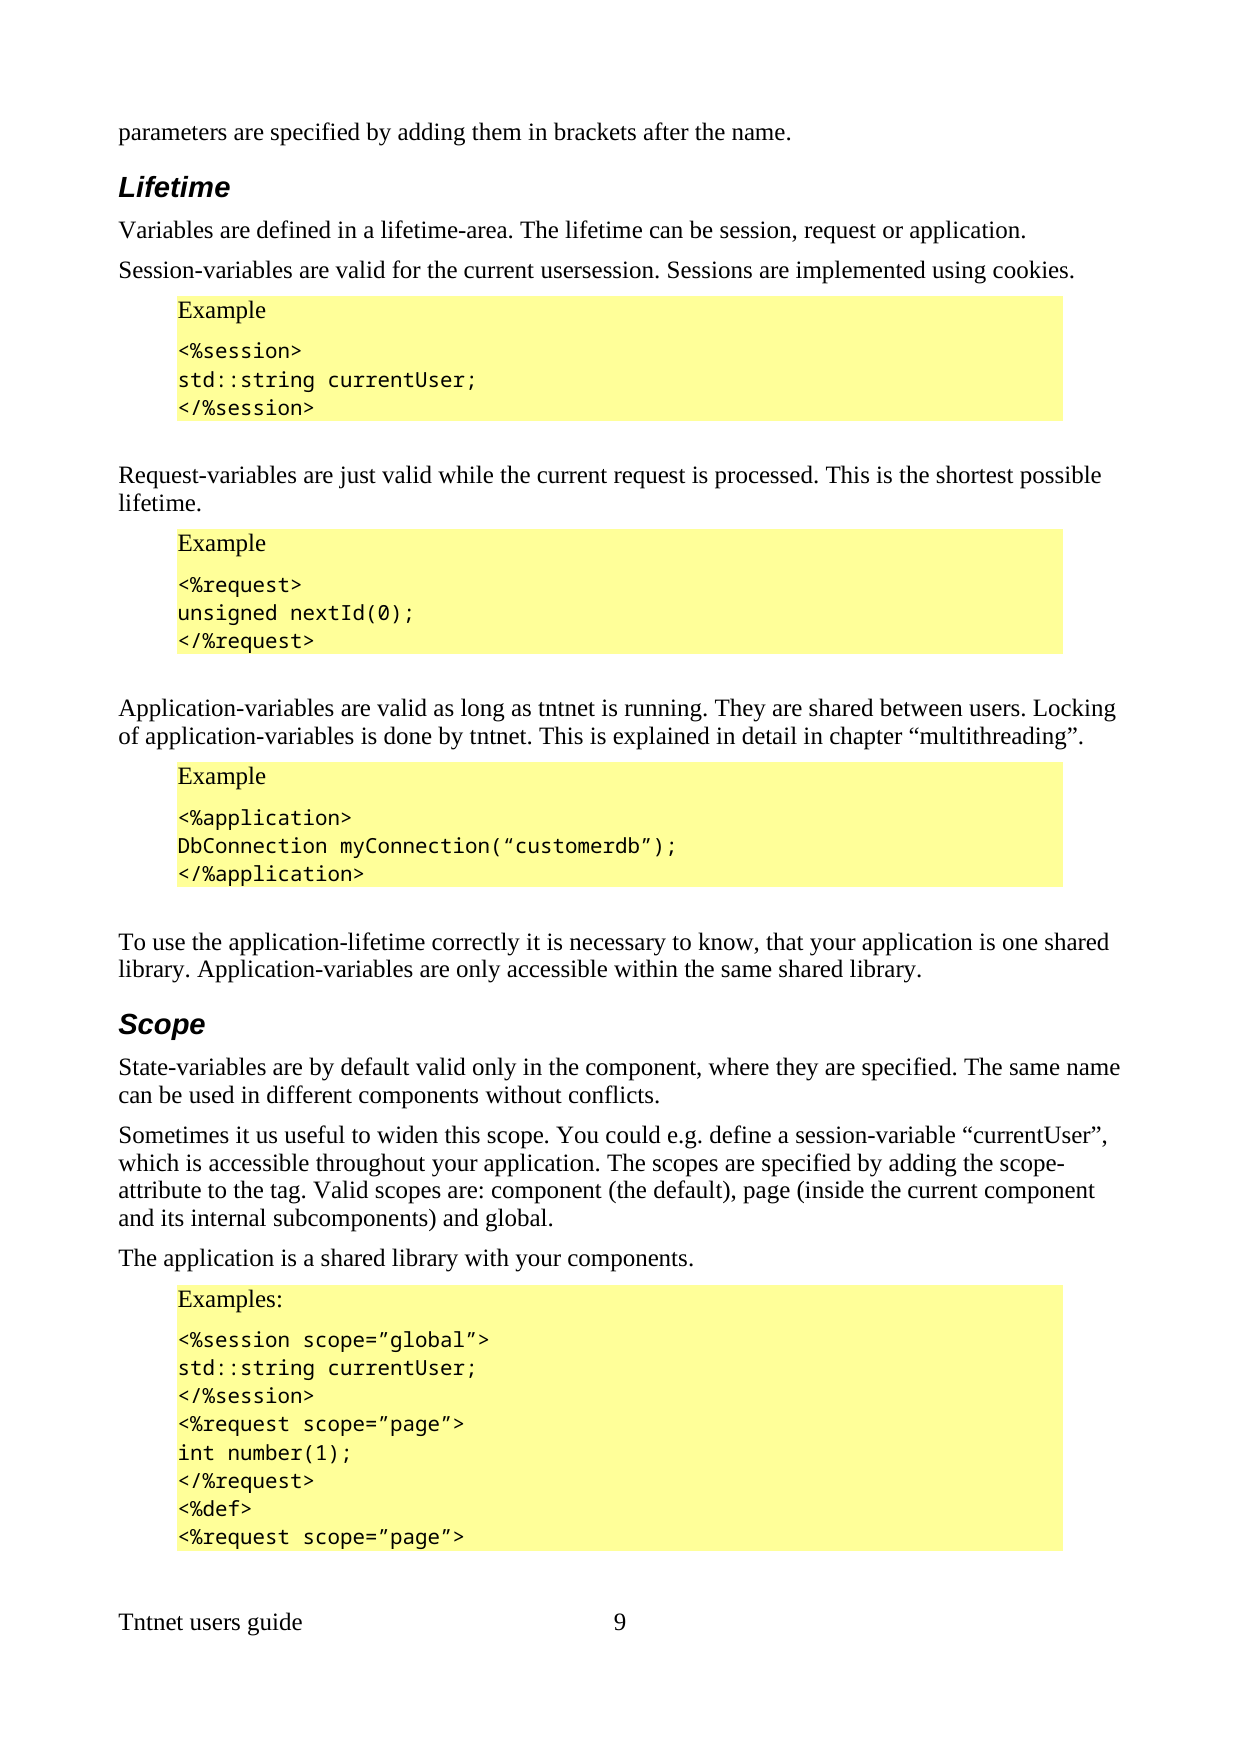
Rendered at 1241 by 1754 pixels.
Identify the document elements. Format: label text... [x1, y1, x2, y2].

subtitle Scope [118, 1008, 1122, 1041]
text <%def> [177, 1494, 1063, 1522]
text unsigned nextId(0); [177, 598, 1063, 626]
text Example [177, 296, 1063, 324]
text <%session scope=”global”> [177, 1325, 1063, 1353]
text </%request> [177, 1466, 1063, 1494]
text std::string currentUser; [177, 365, 1063, 393]
text The application is a shared library with your components. [118, 1244, 1122, 1272]
text Variables are defined in a lifetime-area. The lifetime can be session, request or application. [118, 216, 1122, 244]
text Session-variables are valid for the current usersession. Sessions are implemented using cookies. [118, 256, 1122, 284]
subtitle Lifetime [118, 171, 1122, 203]
text To use the application-lifetime correctly it is necessary to know, that your application is one shared library. Application-variables are only accessible within the same shared library. [118, 928, 1122, 983]
text </%session> [177, 1381, 1063, 1409]
text Sometimes it us useful to widen this scope. You could e.g. define a session-variable “currentUser”, which is accessible throughout your application. The scopes are specified by adding the scope-attribute to the tag. Valid scopes are: component (the default), page (inside the current component and its internal subcomponents) and global. [118, 1121, 1122, 1232]
text </%request> [177, 626, 1063, 654]
text <%request scope=”page”> [177, 1522, 1063, 1551]
text <%application> [177, 803, 1063, 831]
text parameters are specified by adding them in brackets after the name. [118, 118, 1122, 146]
text int number(1); [177, 1438, 1063, 1466]
text </%session> [177, 393, 1063, 421]
text Examples: [177, 1285, 1063, 1312]
text <%request> [177, 570, 1063, 598]
text Example [177, 762, 1063, 790]
text Example [177, 529, 1063, 557]
text std::string currentUser; [177, 1353, 1063, 1381]
text </%application> [177, 859, 1063, 887]
text <%request scope=”page”> [177, 1409, 1063, 1438]
text Application-variables are valid as long as tntnet is running. They are shared between users. Locking of application-variables is done by tntnet. This is explained in detail in chapter “multithreading”. [118, 694, 1122, 750]
text Request-variables are just valid while the current request is processed. This is the shortest possible lifetime. [118, 462, 1122, 517]
text DbConnection myConnection(“customerdb”); [177, 831, 1063, 859]
text State-variables are by default valid only in the component, where they are specified. The same name can be used in different components without conflicts. [118, 1053, 1122, 1109]
text <%session> [177, 337, 1063, 365]
